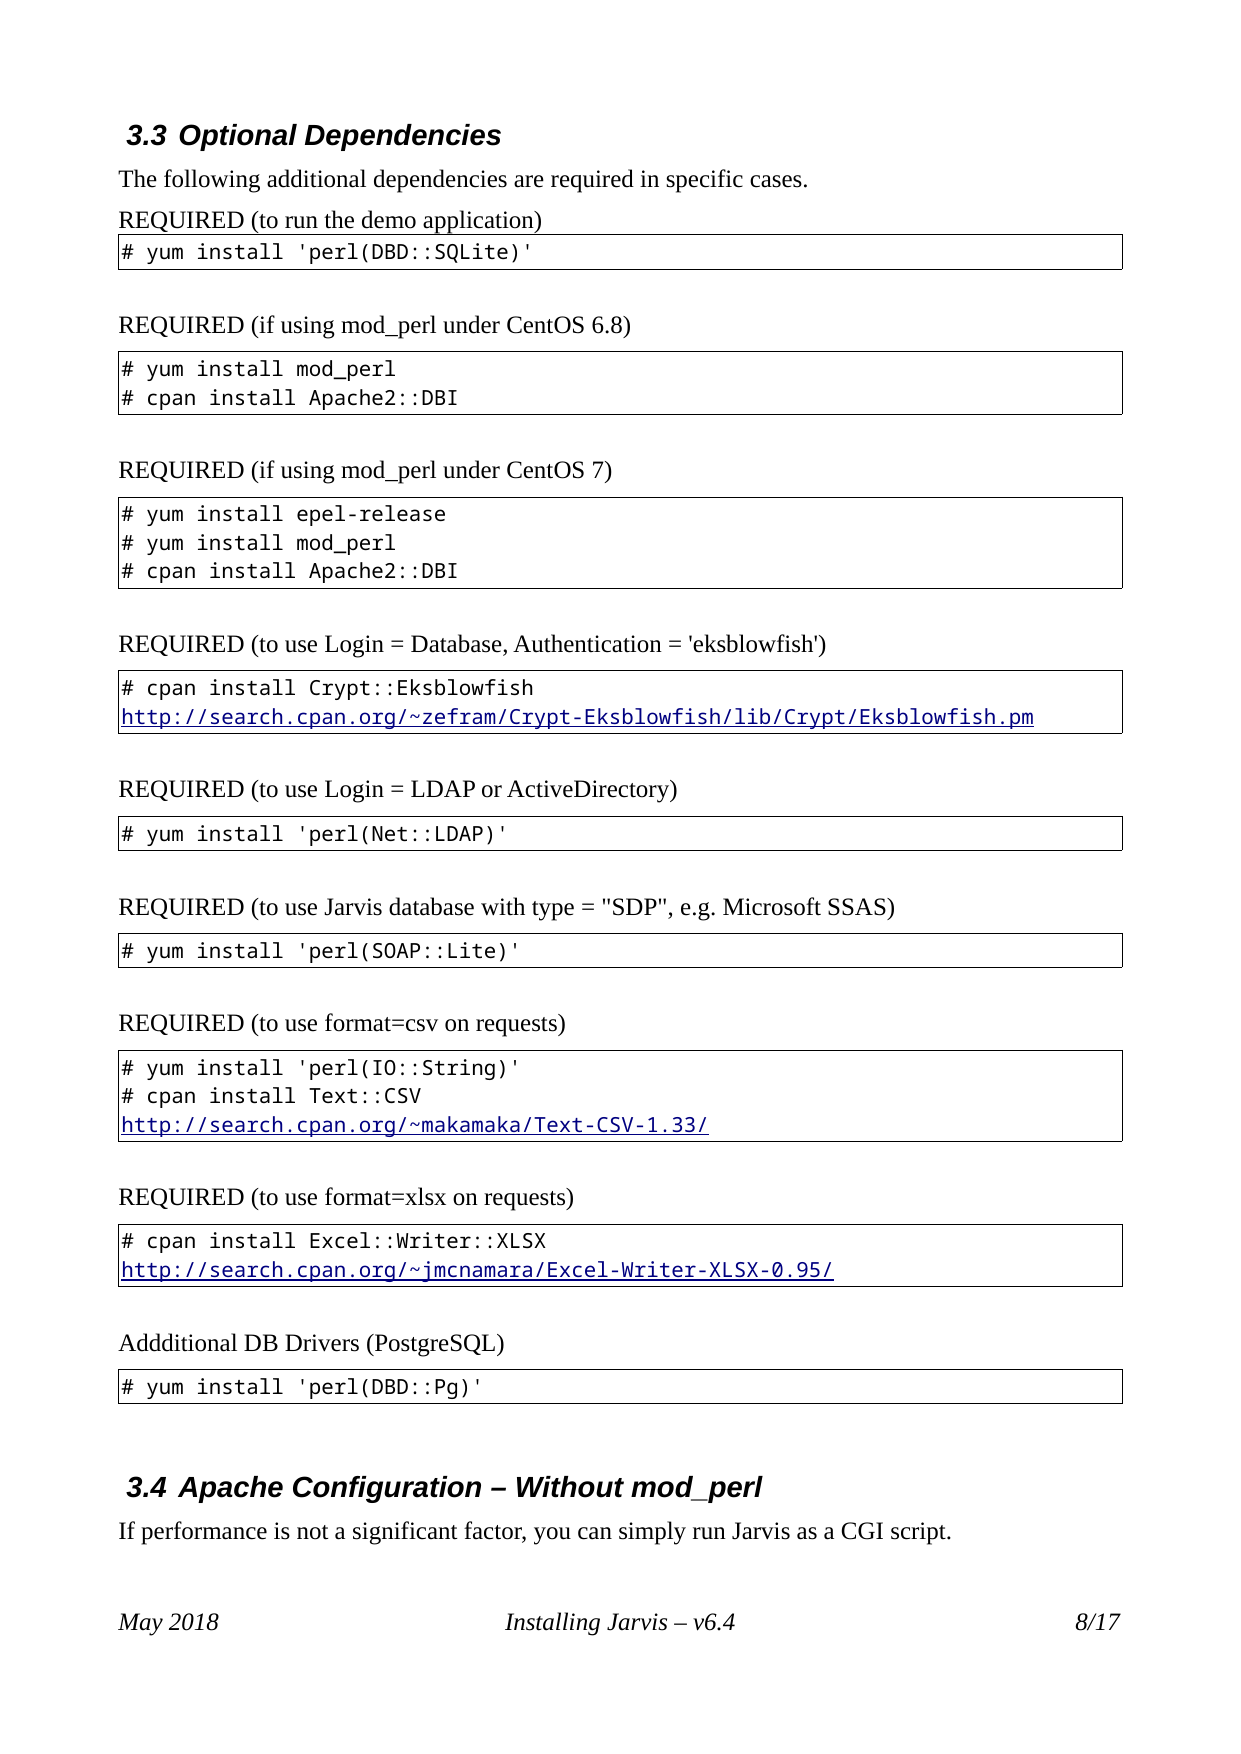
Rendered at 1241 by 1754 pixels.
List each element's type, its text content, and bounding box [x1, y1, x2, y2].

text # yum install epel-release [119, 498, 1122, 525]
text http://search.cpan.org/~zefram/Crypt-Eksblowfish/lib/Crypt/Eksblowfish.pm [119, 699, 1122, 733]
subtitle Apache Configuration – Without mod_perl [118, 1470, 1122, 1503]
text Addditional DB Drivers (PostgreSQL) [118, 1328, 1122, 1357]
text # cpan install Apache2::DBI [119, 553, 1122, 588]
text If performance is not a significant factor, you can simply run Jarvis as a CGI script. [118, 1516, 1122, 1544]
text # cpan install Text::CSV [119, 1078, 1122, 1107]
text REQUIRED (if using mod_perl under CentOS 7) [118, 455, 1122, 484]
text REQUIRED (to use Jarvis database with type = "SDP", e.g. Microsoft SSAS) [118, 892, 1122, 920]
text # yum install 'perl(DBD::SQLite)' [119, 235, 1122, 269]
text # yum install mod_perl [119, 525, 1122, 553]
text # yum install 'perl(Net::LDAP)' [119, 817, 1122, 850]
text # cpan install Excel::Writer::XLSX [119, 1225, 1122, 1252]
text The following additional dependencies are required in specific cases. [118, 164, 1122, 193]
text # yum install 'perl(DBD::Pg)' [119, 1370, 1122, 1403]
text http://search.cpan.org/~makamaka/Text-CSV-1.33/ [119, 1107, 1122, 1141]
text # cpan install Apache2::DBI [119, 379, 1122, 414]
text REQUIRED (to run the demo application) [118, 205, 1122, 234]
text REQUIRED (to use format=csv on requests) [118, 1008, 1122, 1037]
text # cpan install Crypt::Eksblowfish [119, 671, 1122, 699]
text # yum install 'perl(IO::String)' [119, 1051, 1122, 1078]
text REQUIRED (to use Login = Database, Authentication = 'eksblowfish') [118, 629, 1122, 658]
text http://search.cpan.org/~jmcnamara/Excel-Writer-XLSX-0.95/ [119, 1252, 1122, 1286]
text REQUIRED (to use format=xlsx on requests) [118, 1182, 1122, 1211]
text REQUIRED (if using mod_perl under CentOS 6.8) [118, 310, 1122, 339]
text # yum install mod_perl [119, 352, 1122, 379]
text # yum install 'perl(SOAP::Lite)' [119, 934, 1122, 967]
text REQUIRED (to use Login = LDAP or ActiveDirectory) [118, 774, 1122, 803]
subtitle Optional Dependencies [118, 118, 1122, 152]
